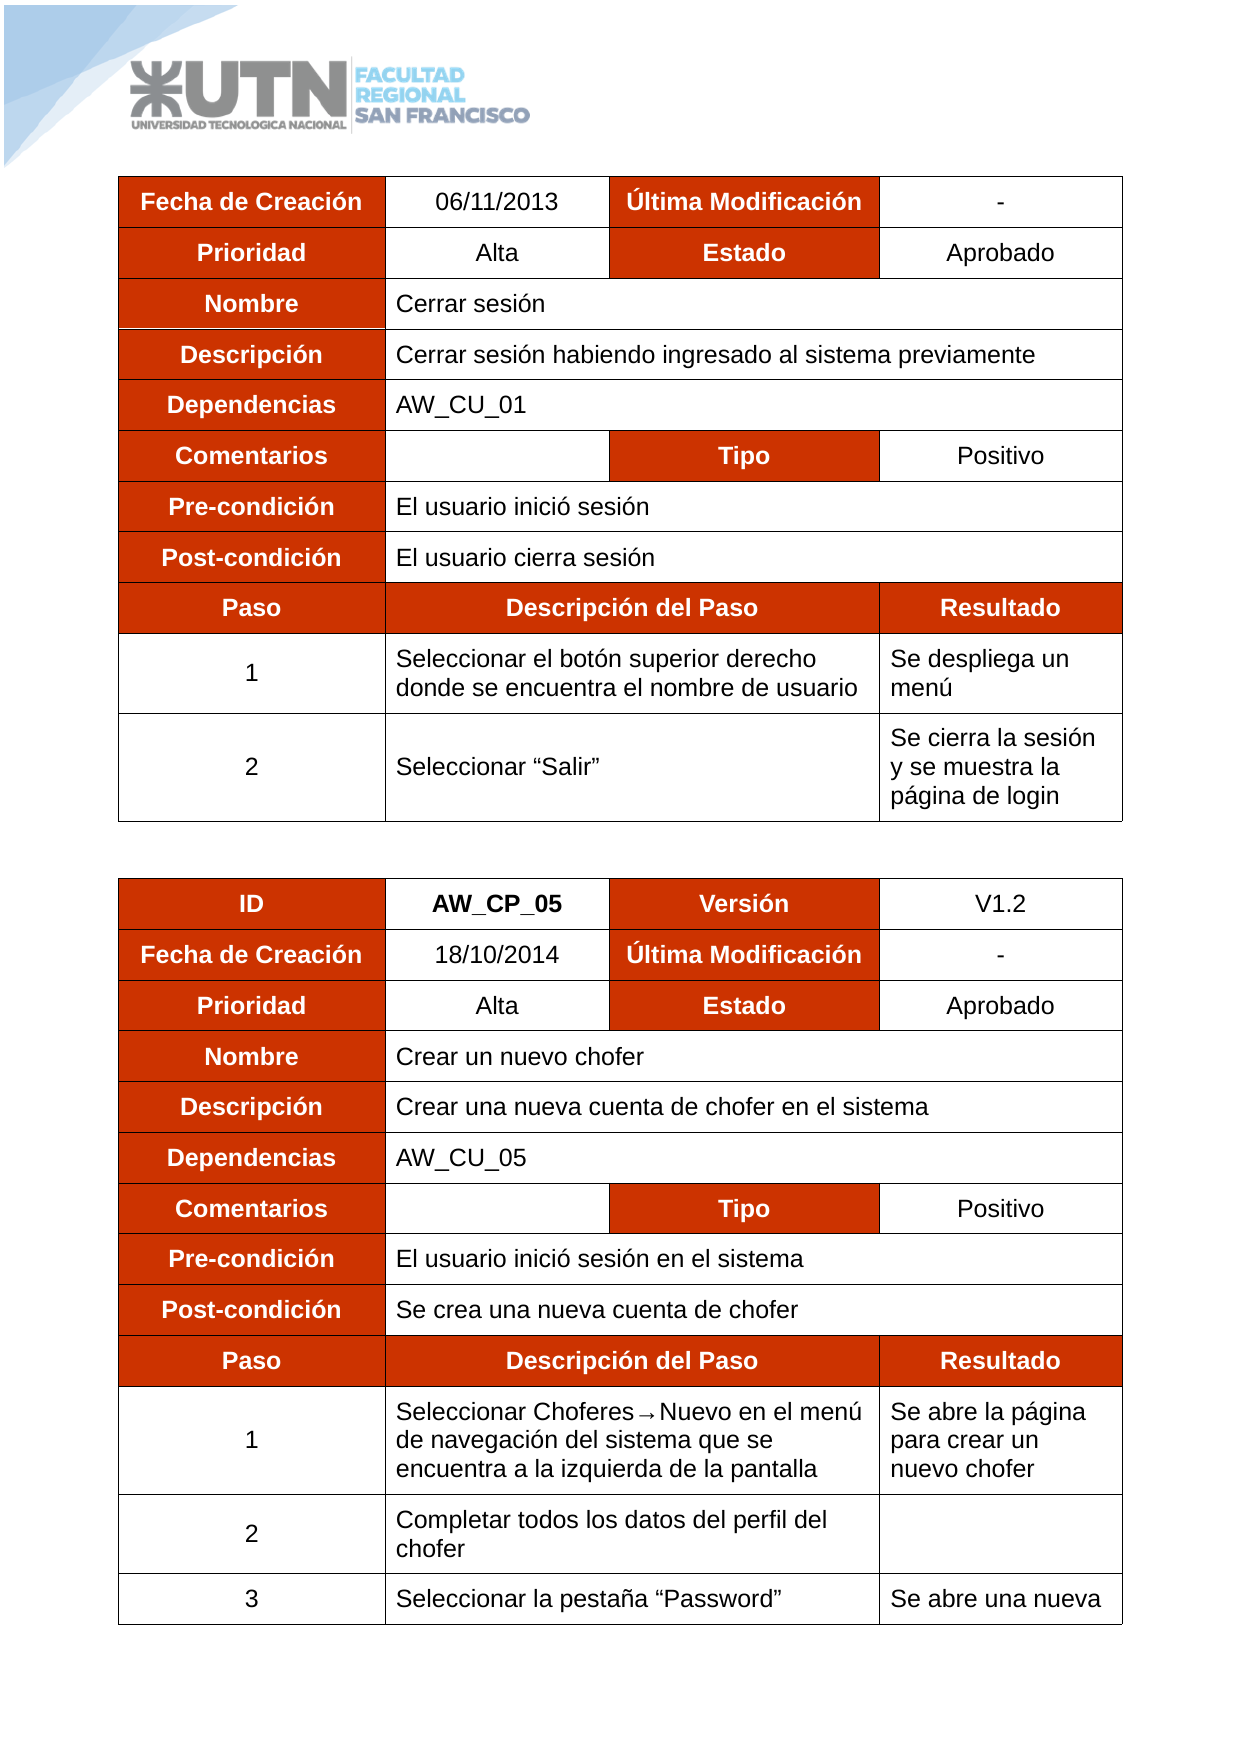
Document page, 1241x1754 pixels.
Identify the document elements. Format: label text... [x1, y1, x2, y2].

table_cell Pre-condición [119, 1234, 385, 1284]
table_cell Comentarios [119, 1184, 385, 1233]
table_header V1.2 [880, 879, 1122, 929]
table_cell Alta [386, 981, 609, 1030]
table_cell Nombre [119, 279, 385, 328]
table_cell Fecha de Creación [119, 930, 385, 980]
table_cell Seleccionar “Salir” [386, 714, 879, 821]
table_cell Nombre [119, 1031, 385, 1081]
table_cell Positivo [880, 1184, 1122, 1233]
table_cell Se despliega un menú [880, 634, 1122, 712]
table_cell Seleccionar el botón superior derecho donde se encuentra el nombre de usuario [386, 634, 879, 712]
table_cell 2 [119, 1495, 385, 1573]
table_cell Comentarios [119, 431, 385, 481]
table_cell 1 [119, 634, 385, 712]
table_cell Estado [610, 981, 879, 1030]
table_cell El usuario cierra sesión [386, 532, 1122, 582]
table_cell [386, 431, 609, 481]
table_cell Se cierra la sesión y se muestra la página de login [880, 714, 1122, 821]
table_cell Última Modificación [610, 177, 879, 227]
table_cell Paso [119, 583, 385, 633]
table_cell 1 [119, 1387, 385, 1494]
table_cell El usuario inició sesión en el sistema [386, 1234, 1122, 1284]
table_cell [386, 1184, 609, 1233]
table_cell 18/10/2014 [386, 930, 609, 980]
table_cell Se crea una nueva cuenta de chofer [386, 1285, 1122, 1335]
table_cell Crear un nuevo chofer [386, 1031, 1122, 1081]
table_cell Prioridad [119, 228, 385, 278]
table_cell Descripción [119, 330, 385, 379]
table_cell El usuario inició sesión [386, 482, 1122, 531]
table_header Versión [610, 879, 879, 929]
table_cell Resultado [880, 1336, 1122, 1386]
table_cell Completar todos los datos del perfil del chofer [386, 1495, 879, 1573]
table_cell 3 [119, 1574, 385, 1624]
table_cell Tipo [610, 1184, 879, 1233]
table_cell Se abre la página para crear un nuevo chofer [880, 1387, 1122, 1494]
table_cell - [880, 177, 1122, 227]
table_cell Descripción [119, 1082, 385, 1132]
table_cell Aprobado [880, 228, 1122, 278]
table_cell [880, 1495, 1122, 1573]
picture [3, 5, 532, 169]
table_cell Dependencias [119, 380, 385, 430]
table_cell AW_CU_05 [386, 1133, 1122, 1183]
table_cell Pre-condición [119, 482, 385, 531]
table_cell Dependencias [119, 1133, 385, 1183]
table_cell Última Modificación [610, 930, 879, 980]
table_cell Seleccionar la pestaña “Password” [386, 1574, 879, 1624]
table_cell Descripción del Paso [386, 1336, 879, 1386]
table_cell Aprobado [880, 981, 1122, 1030]
table_cell Post-condición [119, 1285, 385, 1335]
table_cell 06/11/2013 [386, 177, 609, 227]
table_cell Tipo [610, 431, 879, 481]
table_header ID [119, 879, 385, 929]
table_cell Fecha de Creación [119, 177, 385, 227]
table_cell Alta [386, 228, 609, 278]
table_cell Se abre una nueva [880, 1574, 1122, 1624]
table_cell Cerrar sesión [386, 279, 1122, 328]
table_cell 2 [119, 714, 385, 821]
table_cell Prioridad [119, 981, 385, 1030]
table_cell Positivo [880, 431, 1122, 481]
table_cell Post-condición [119, 532, 385, 582]
table_cell Resultado [880, 583, 1122, 633]
table_cell Estado [610, 228, 879, 278]
table_cell Descripción del Paso [386, 583, 879, 633]
table_cell Paso [119, 1336, 385, 1386]
table_cell Crear una nueva cuenta de chofer en el sistema [386, 1082, 1122, 1132]
table_cell Seleccionar Choferes→Nuevo en el menú de navegación del sistema que se encuentra a la izquierda de la pantalla [386, 1387, 879, 1494]
table_cell - [880, 930, 1122, 980]
table_cell Cerrar sesión habiendo ingresado al sistema previamente [386, 330, 1122, 379]
table_header AW_CP_05 [386, 879, 609, 929]
table_cell AW_CU_01 [386, 380, 1122, 430]
